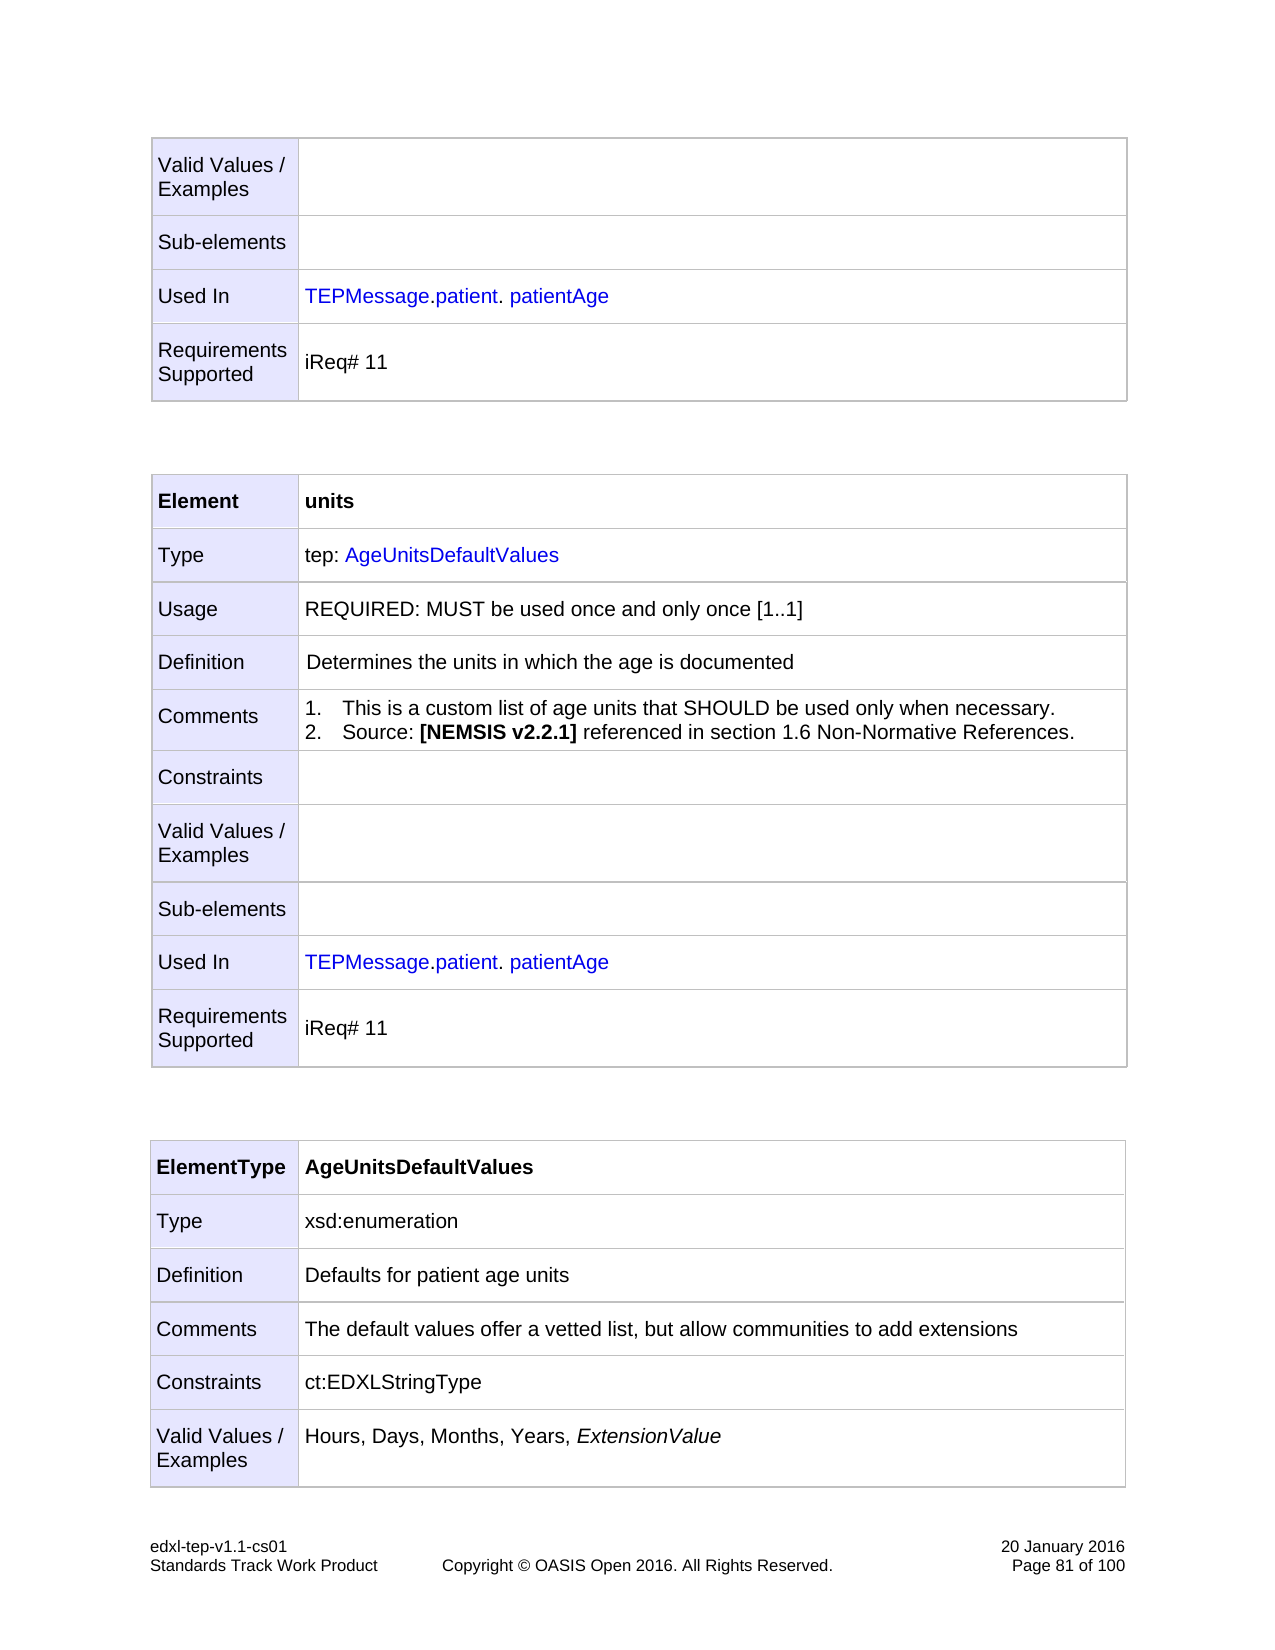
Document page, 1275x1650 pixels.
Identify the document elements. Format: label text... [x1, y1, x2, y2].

table_cell [299, 216, 1126, 269]
table_cell Valid Values / Examples [153, 805, 298, 881]
table_cell Comments [151, 1303, 298, 1355]
table_cell Type [153, 529, 298, 581]
table_cell The default values offer a vetted list, but allow communities to add extensions [299, 1301, 1125, 1355]
table_cell [299, 805, 1126, 881]
table_cell TEPMessage.patient. patientAge [299, 270, 1126, 322]
table_cell Valid Values / Examples [153, 139, 298, 215]
table_cell iReq# 11 [299, 990, 1126, 1066]
table_cell Type [151, 1195, 298, 1247]
table_cell [299, 139, 1126, 215]
table_cell xsd:enumeration [299, 1194, 1125, 1247]
table_header AgeUnitsDefaultValues [299, 1141, 1125, 1194]
table_cell tep: AgeUnitsDefaultValues [299, 529, 1126, 581]
table_cell Valid Values / Examples [151, 1410, 298, 1486]
table_cell This is a custom list of age units that SHOULD be used only when necessary. Source: [NEMSIS v2.2.1] referenced in section 1.6 Non-Normative References. [299, 690, 1126, 750]
table_cell Requirements Supported [153, 324, 298, 400]
table_cell Sub-elements [153, 216, 298, 269]
table_header units [299, 475, 1126, 527]
table_header Element [153, 475, 298, 527]
table_cell [299, 883, 1126, 935]
table_cell [299, 751, 1126, 803]
table_cell Used In [153, 936, 298, 989]
table_cell Used In [153, 270, 298, 322]
table_cell Hours, Days, Months, Years, ExtensionValue [299, 1409, 1125, 1486]
table_cell Usage [153, 583, 298, 635]
table_cell Defaults for patient age units [299, 1248, 1125, 1301]
table_cell Requirements Supported [153, 990, 298, 1066]
table_cell iReq# 11 [299, 324, 1126, 400]
table_header ElementType [151, 1141, 298, 1194]
table_cell Constraints [151, 1356, 298, 1409]
table_cell Definition [153, 636, 298, 689]
table_cell Sub-elements [153, 883, 298, 935]
table_cell REQUIRED: MUST be used once and only once [1..1] [299, 583, 1126, 635]
table_cell Constraints [153, 751, 298, 803]
table_cell Definition [151, 1249, 298, 1301]
table_cell TEPMessage.patient. patientAge [299, 936, 1126, 989]
table_cell Comments [153, 690, 298, 750]
table_cell ct:EDXLStringType [299, 1355, 1125, 1409]
table_cell Determines the units in which the age is documented [299, 636, 1126, 689]
